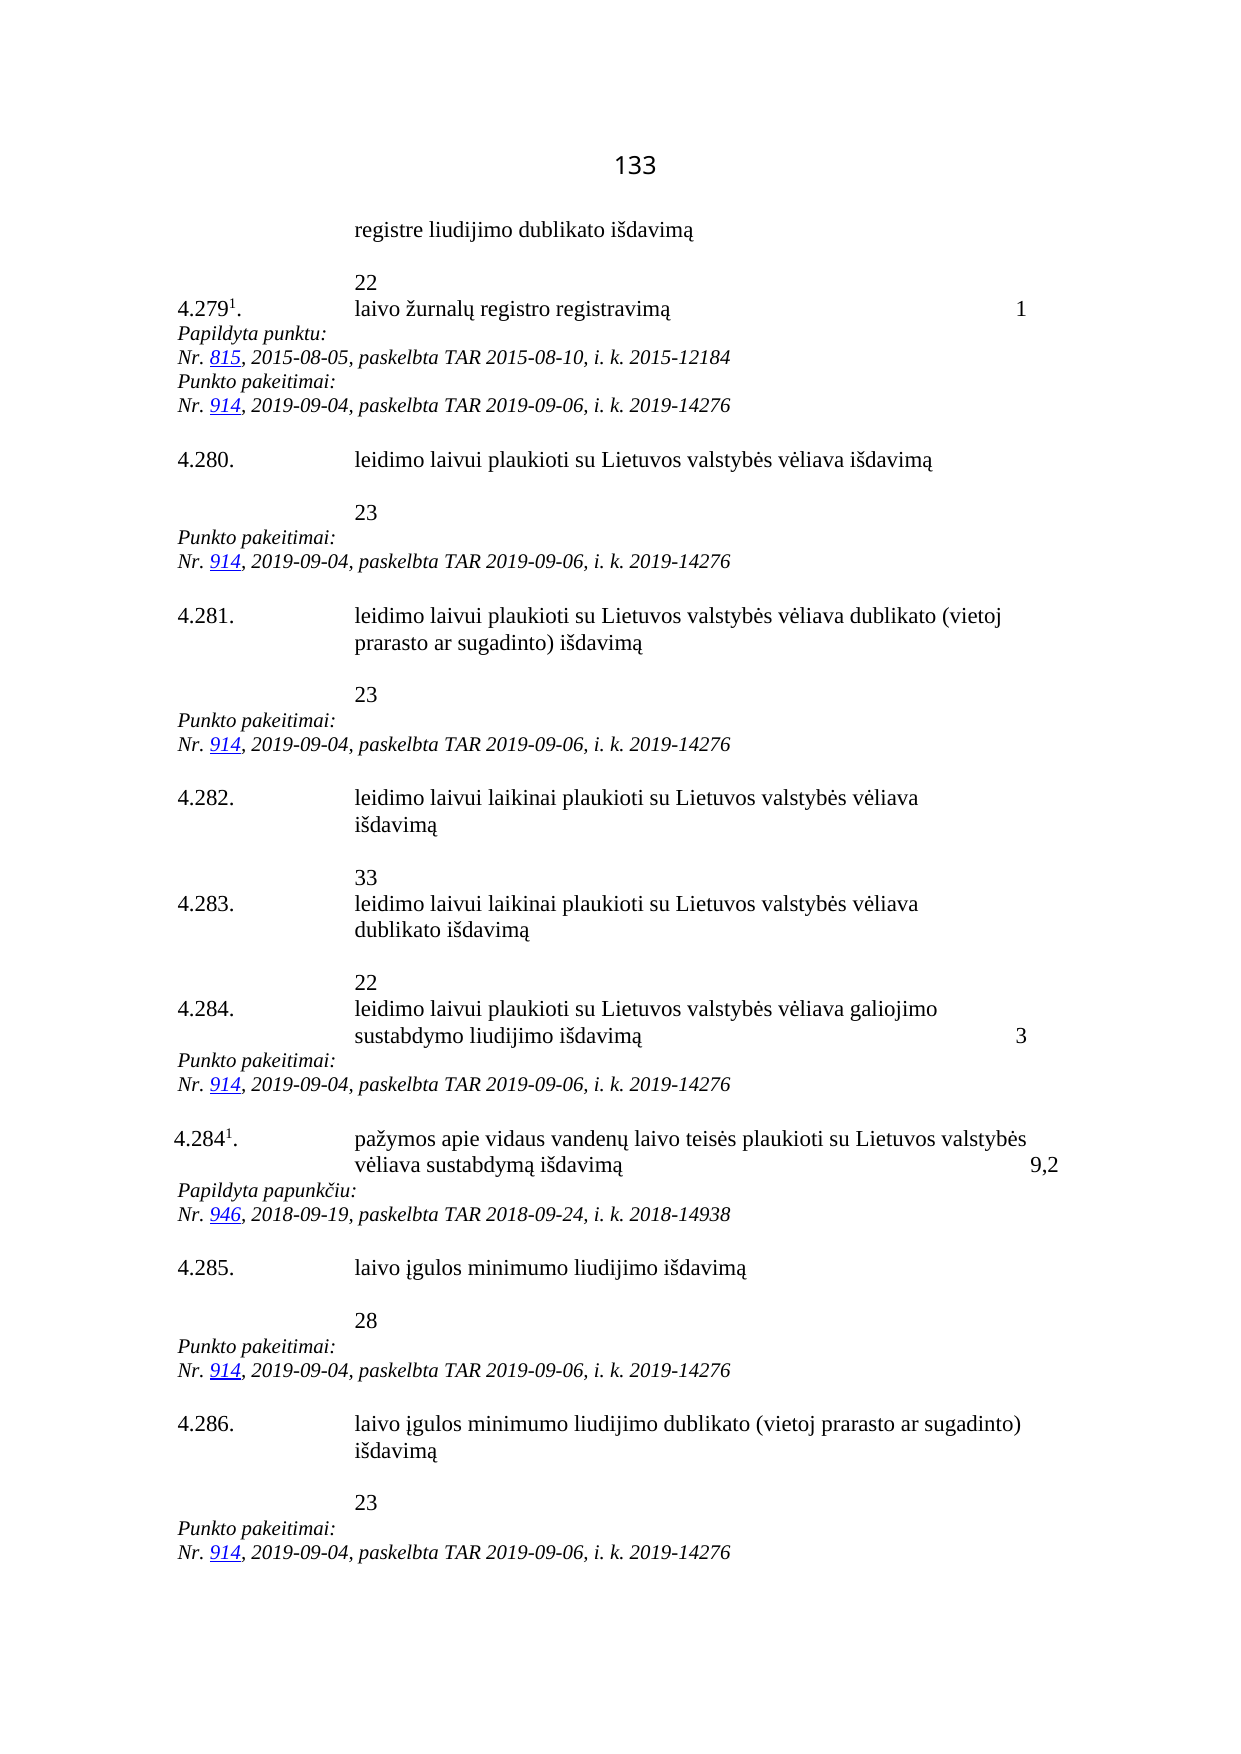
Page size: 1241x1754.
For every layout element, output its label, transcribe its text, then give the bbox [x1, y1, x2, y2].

text Nr. 914, 2019-09-04, paskelbta TAR 2019-09-06, i. k. 2019-14276 [177, 1072, 1093, 1096]
text 4.285. laivo įgulos minimumo liudijimo išdavimą 28 [177, 1254, 945, 1333]
text Nr. 914, 2019-09-04, paskelbta TAR 2019-09-06, i. k. 2019-14276 [177, 1540, 1093, 1564]
text 4.2841. pažymos apie vidaus vandenų laivo teisės plaukioti su Lietuvos valstybės vėliava sustabdymą išdavimą 9,2 [174, 1125, 1093, 1178]
text Punkto pakeitimai: [177, 1333, 1093, 1358]
text Papildyta papunkčiu: [177, 1178, 1093, 1202]
text Punkto pakeitimai: [177, 708, 1093, 732]
text išdavimą 33 [354, 811, 945, 890]
text Punkto pakeitimai: [177, 1048, 1093, 1072]
text 4.283. leidimo laivui laikinai plaukioti su Lietuvos valstybės vėliava [177, 890, 945, 916]
text Nr. 815, 2015-08-05, paskelbta TAR 2015-08-10, i. k. 2015-12184 [177, 345, 1093, 369]
text 4.281. leidimo laivui plaukioti su Lietuvos valstybės vėliava dublikato (vietoj prarasto ar sugadinto) išdavimą 23 [177, 602, 1034, 708]
text Punkto pakeitimai: [177, 1516, 1093, 1540]
text Papildyta punktu: [177, 321, 1093, 345]
text Punkto pakeitimai: [177, 369, 1093, 393]
text 4.284. leidimo laivui plaukioti su Lietuvos valstybės vėliava galiojimo sustabdymo liudijimo išdavimą 3 [177, 995, 1034, 1048]
text Nr. 914, 2019-09-04, paskelbta TAR 2019-09-06, i. k. 2019-14276 [177, 732, 1093, 756]
text registre liudijimo dublikato išdavimą 22 [354, 216, 945, 295]
text Nr. 914, 2019-09-04, paskelbta TAR 2019-09-06, i. k. 2019-14276 [177, 1358, 1093, 1382]
text Nr. 946, 2018-09-19, paskelbta TAR 2018-09-24, i. k. 2018-14938 [177, 1202, 1093, 1226]
text 4.282. leidimo laivui laikinai plaukioti su Lietuvos valstybės vėliava [177, 784, 945, 811]
text Nr. 914, 2019-09-04, paskelbta TAR 2019-09-06, i. k. 2019-14276 [177, 393, 1093, 417]
text dublikato išdavimą 22 [354, 916, 945, 995]
text 4.286. laivo įgulos minimumo liudijimo dublikato (vietoj prarasto ar sugadinto) išdavimą 23 [177, 1410, 1034, 1516]
text Nr. 914, 2019-09-04, paskelbta TAR 2019-09-06, i. k. 2019-14276 [177, 549, 1093, 573]
text 4.2791. laivo žurnalų registro registravimą 1 [177, 295, 1093, 321]
text Punkto pakeitimai: [177, 525, 1093, 549]
text 4.280. leidimo laivui plaukioti su Lietuvos valstybės vėliava išdavimą 23 [177, 446, 1034, 525]
